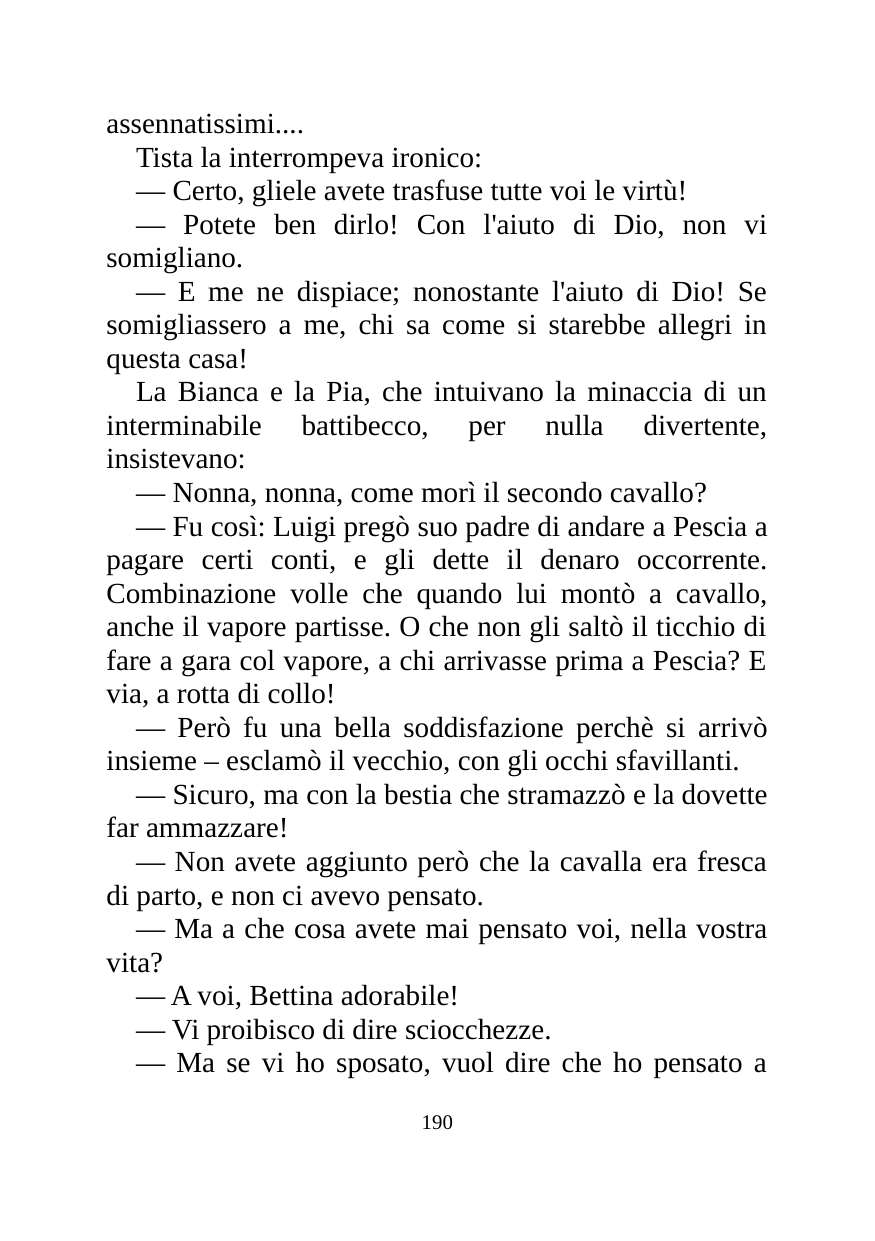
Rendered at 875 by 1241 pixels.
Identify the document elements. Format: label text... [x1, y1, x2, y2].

text — Vi proibisco di dire sciocchezze. [106, 1012, 768, 1045]
text — Nonna, nonna, come morì il secondo cavallo? [106, 475, 768, 509]
text — Fu così: Luigi pregò suo padre di andare a Pescia a pagare certi conti, e gli dette il denaro occorrente. Combinazione volle che quando lui montò a cavallo, anche il vapore partisse. O che non gli saltò il ticchio di fare a gara col vapore, a chi arrivasse prima a Pescia? E via, a rotta di collo! [106, 509, 768, 710]
text — Certo, gliele avete trasfuse tutte voi le virtù! [106, 173, 768, 207]
text — Non avete aggiunto però che la cavalla era fresca di parto, e non ci avevo pensato. [106, 844, 768, 911]
text — Sicuro, ma con la bestia che stramazzò e la dovette far ammazzare! [106, 777, 768, 844]
text assennatissimi.... [106, 106, 768, 140]
text — Potete ben dirlo! Con l'aiuto di Dio, non vi somigliano. [106, 207, 768, 274]
text — Però fu una bella soddisfazione perchè si arrivò insieme – esclamò il vecchio, con gli occhi sfavillanti. [106, 710, 768, 777]
text — Ma a che cosa avete mai pensato voi, nella vostra vita? [106, 911, 768, 978]
text La Bianca e la Pia, che intuivano la minaccia di un interminabile battibecco, per nulla divertente, insistevano: [106, 374, 768, 475]
text — Ma se vi ho sposato, vuol dire che ho pensato a [106, 1045, 768, 1079]
text — E me ne dispiace; nonostante l'aiuto di Dio! Se somigliassero a me, chi sa come si starebbe allegri in questa casa! [106, 274, 768, 374]
text — A voi, Bettina adorabile! [106, 978, 768, 1012]
text Tista la interrompeva ironico: [106, 140, 768, 173]
